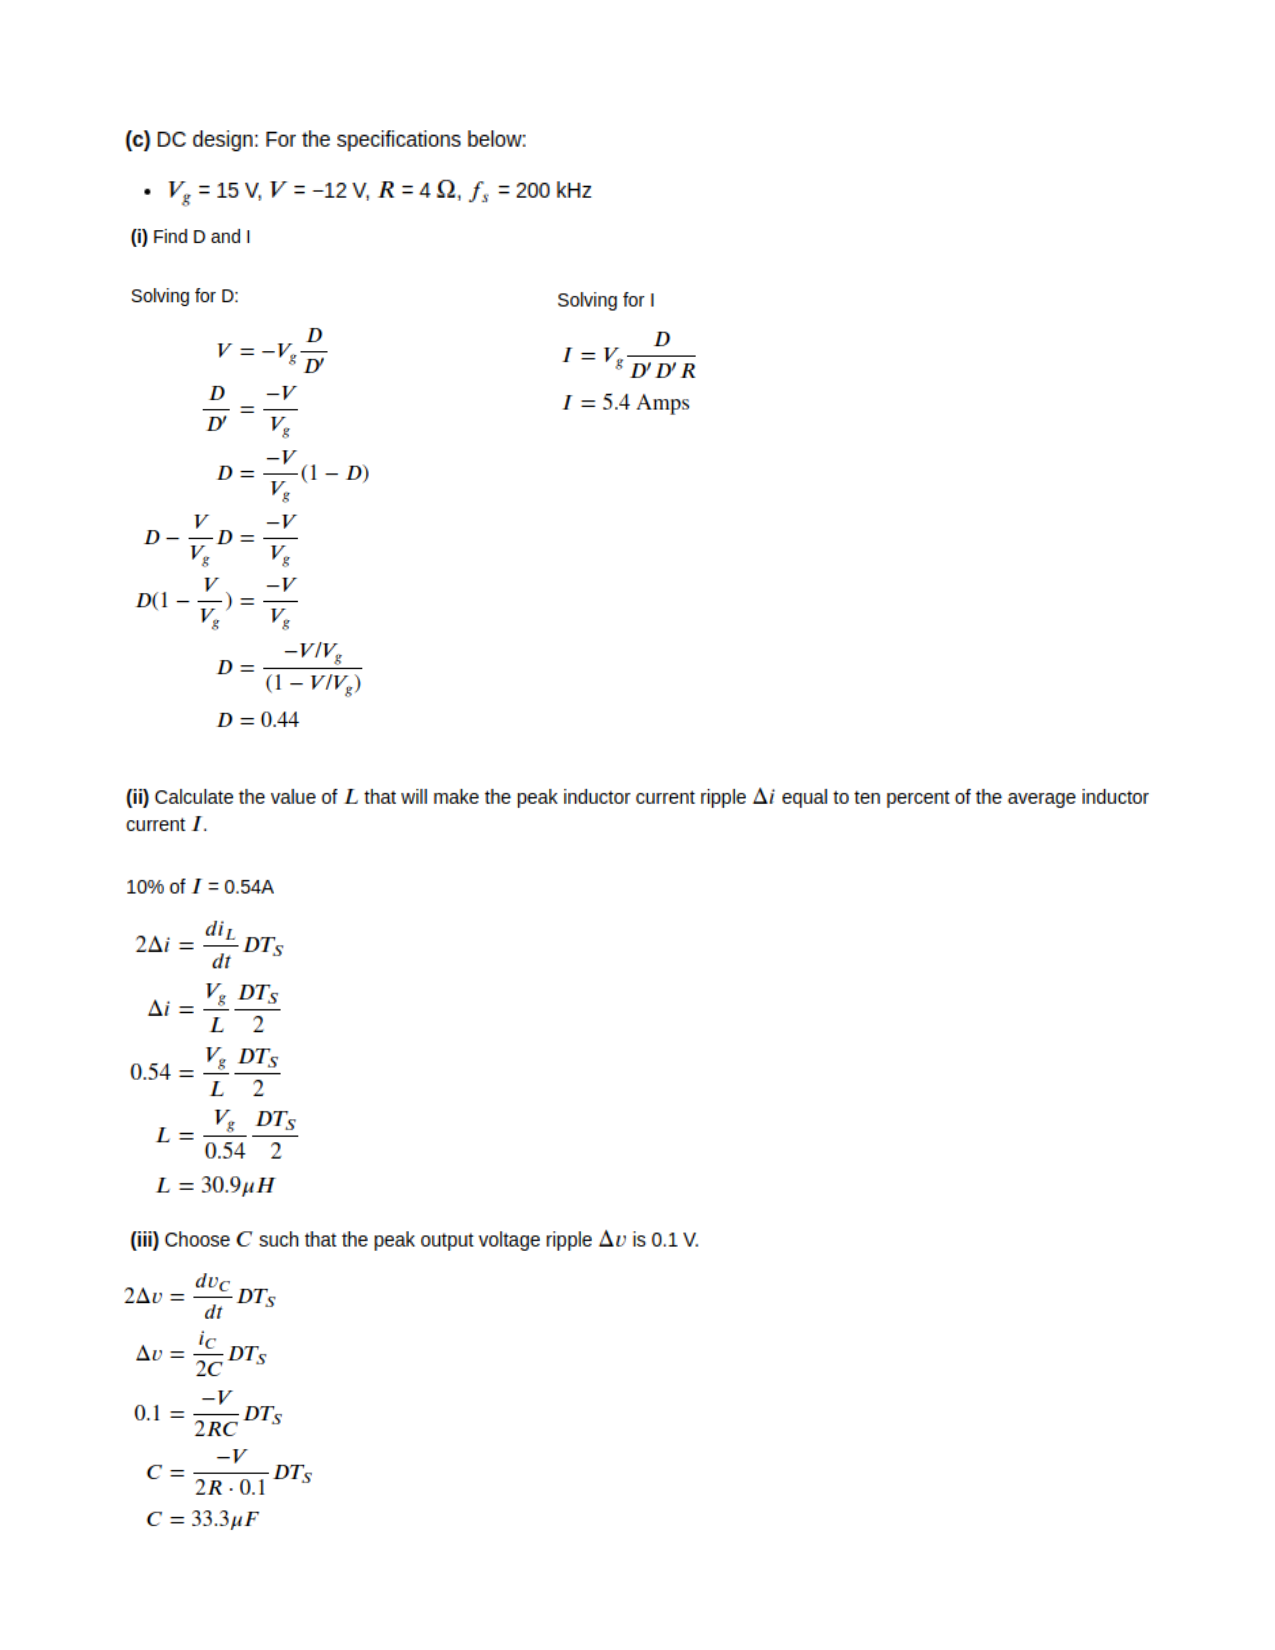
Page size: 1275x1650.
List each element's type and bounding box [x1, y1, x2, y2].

picture [118, 1272, 315, 1534]
picture [118, 785, 1157, 1205]
picture [118, 117, 615, 213]
picture [118, 220, 419, 749]
picture [548, 279, 717, 423]
picture [126, 1223, 708, 1258]
